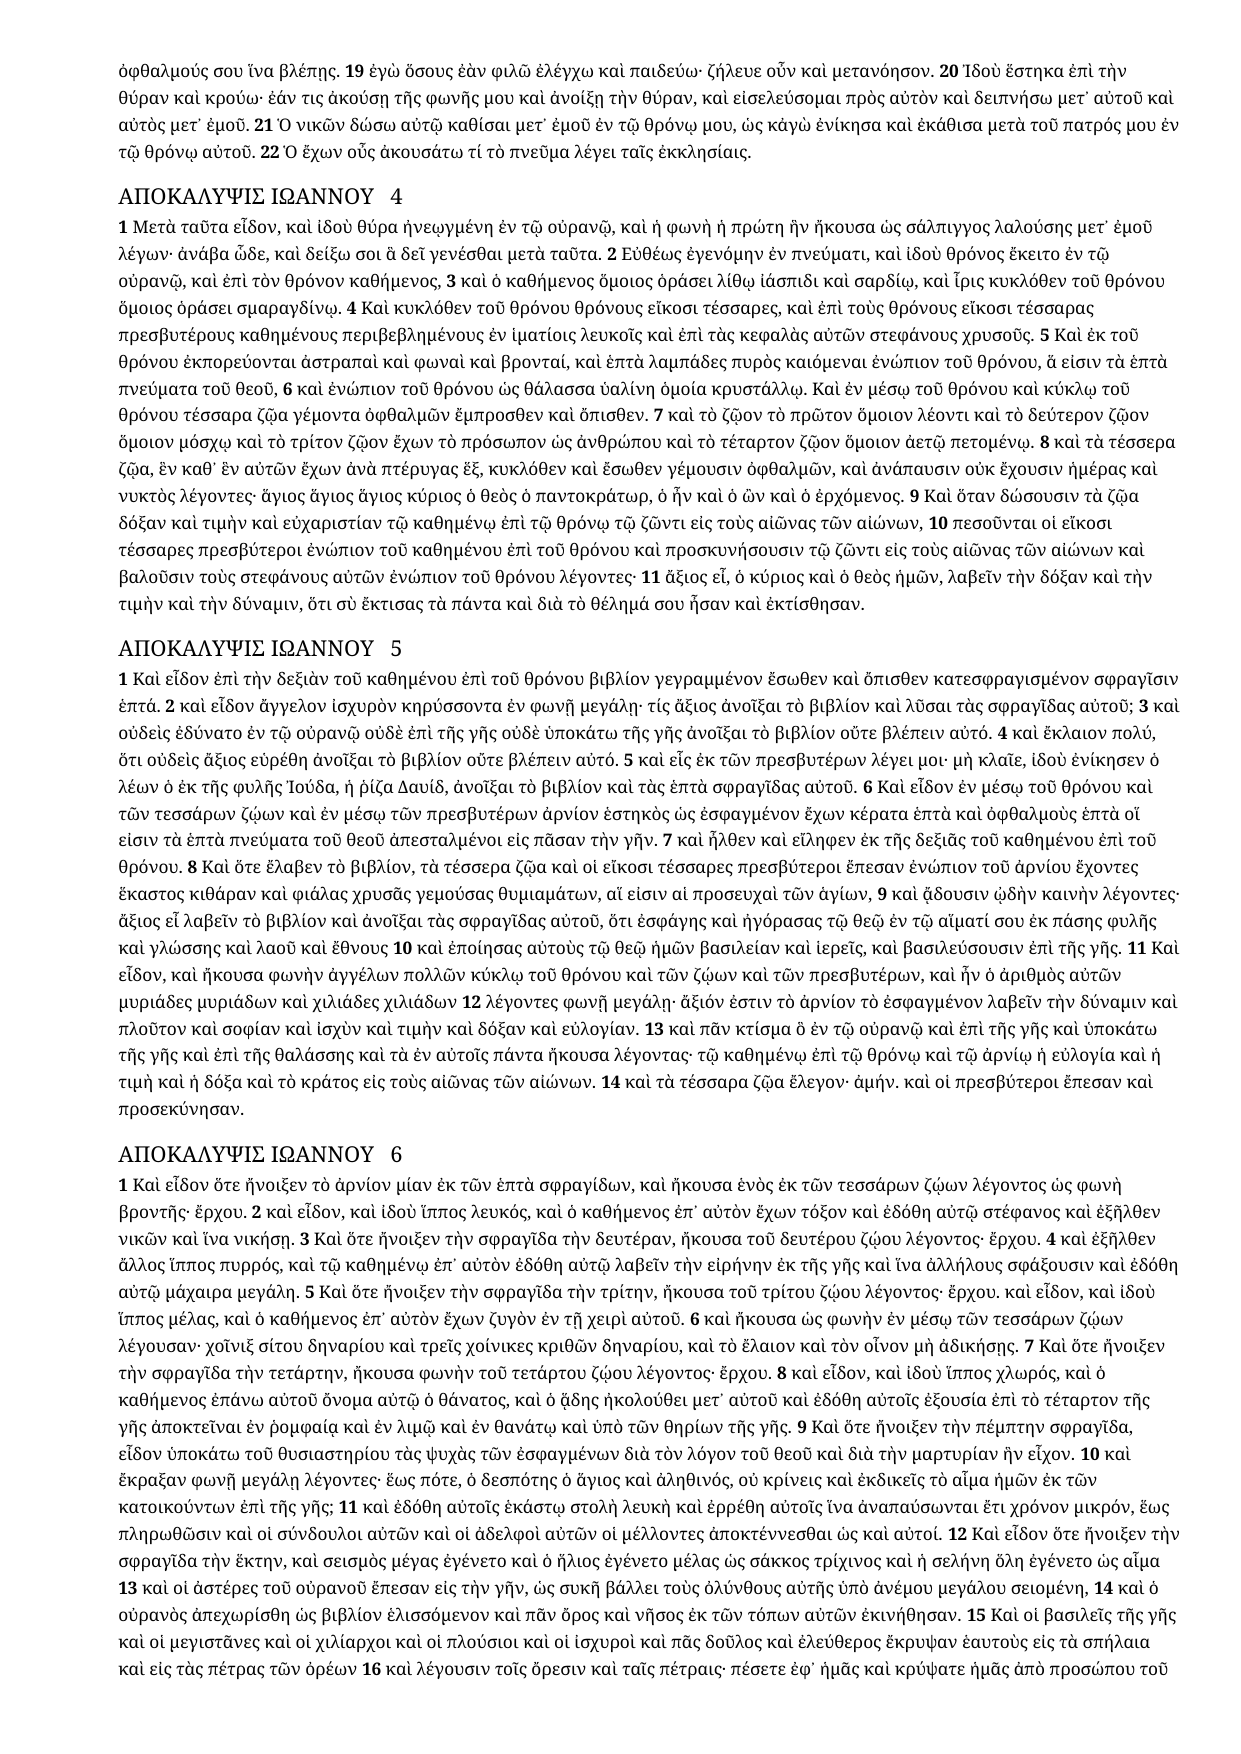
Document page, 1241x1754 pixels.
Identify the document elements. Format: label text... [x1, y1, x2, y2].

text ΑΠΟΚΑΛΥΨΙΣ ΙΩΑΝΝΟΥ 4 [118, 181, 1181, 211]
text 1 Μετὰ ταῦτα εἶδον, καὶ ἰδοὺ θύρα ἠνεῳγμένη ἐν τῷ οὐρανῷ, καὶ ἡ φωνὴ ἡ πρώτη ἣν ἤκουσα ὡς σάλπιγγος λαλούσης μετ᾽ ἐμοῦ λέγων· ἀνάβα ὧδε, καὶ δείξω σοι ἃ δεῖ γενέσθαι μετὰ ταῦτα. 2 Εὐθέως ἐγενόμην ἐν πνεύματι, καὶ ἰδοὺ θρόνος ἔκειτο ἐν τῷ οὐρανῷ, καὶ ἐπὶ τὸν θρόνον καθήμενος, 3 καὶ ὁ καθήμενος ὅμοιος ὁράσει λίθῳ ἰάσπιδι καὶ σαρδίῳ, καὶ ἶρις κυκλόθεν τοῦ θρόνου ὅμοιος ὁράσει σμαραγδίνῳ. 4 Καὶ κυκλόθεν τοῦ θρόνου θρόνους εἴκοσι τέσσαρες, καὶ ἐπὶ τοὺς θρόνους εἴκοσι τέσσαρας πρεσβυτέρους καθημένους περιβεβλημένους ἐν ἱματίοις λευκοῖς καὶ ἐπὶ τὰς κεφαλὰς αὐτῶν στεφάνους χρυσοῦς. 5 Καὶ ἐκ τοῦ θρόνου ἐκπορεύονται ἀστραπαὶ καὶ φωναὶ καὶ βρονταί, καὶ ἑπτὰ λαμπάδες πυρὸς καιόμεναι ἐνώπιον τοῦ θρόνου, ἅ εἰσιν τὰ ἑπτὰ πνεύματα τοῦ θεοῦ, 6 καὶ ἐνώπιον τοῦ θρόνου ὡς θάλασσα ὑαλίνη ὁμοία κρυστάλλῳ. Καὶ ἐν μέσῳ τοῦ θρόνου καὶ κύκλῳ τοῦ θρόνου τέσσαρα ζῷα γέμοντα ὀφθαλμῶν ἔμπροσθεν καὶ ὄπισθεν. 7 καὶ τὸ ζῷον τὸ πρῶτον ὅμοιον λέοντι καὶ τὸ δεύτερον ζῷον ὅμοιον μόσχῳ καὶ τὸ τρίτον ζῷον ἔχων τὸ πρόσωπον ὡς ἀνθρώπου καὶ τὸ τέταρτον ζῷον ὅμοιον ἀετῷ πετομένῳ. 8 καὶ τὰ τέσσερα ζῷα, ἓν καθ᾽ ἓν αὐτῶν ἔχων ἀνὰ πτέρυγας ἕξ, κυκλόθεν καὶ ἔσωθεν γέμουσιν ὀφθαλμῶν, καὶ ἀνάπαυσιν οὐκ ἔχουσιν ἡμέρας καὶ νυκτὸς λέγοντες· ἅγιος ἅγιος ἅγιος κύριος ὁ θεὸς ὁ παντοκράτωρ, ὁ ἦν καὶ ὁ ὢν καὶ ὁ ἐρχόμενος. 9 Καὶ ὅταν δώσουσιν τὰ ζῷα δόξαν καὶ τιμὴν καὶ εὐχαριστίαν τῷ καθημένῳ ἐπὶ τῷ θρόνῳ τῷ ζῶντι εἰς τοὺς αἰῶνας τῶν αἰώνων, 10 πεσοῦνται οἱ εἴκοσι τέσσαρες πρεσβύτεροι ἐνώπιον τοῦ καθημένου ἐπὶ τοῦ θρόνου καὶ προσκυνήσουσιν τῷ ζῶντι εἰς τοὺς αἰῶνας τῶν αἰώνων καὶ βαλοῦσιν τοὺς στεφάνους αὐτῶν ἐνώπιον τοῦ θρόνου λέγοντες· 11 ἄξιος εἶ, ὁ κύριος καὶ ὁ θεὸς ἡμῶν, λαβεῖν τὴν δόξαν καὶ τὴν τιμὴν καὶ τὴν δύναμιν, ὅτι σὺ ἔκτισας τὰ πάντα καὶ διὰ τὸ θέλημά σου ἦσαν καὶ ἐκτίσθησαν. [118, 215, 1181, 615]
text 1 Καὶ εἶδον ἐπὶ τὴν δεξιὰν τοῦ καθημένου ἐπὶ τοῦ θρόνου βιβλίον γεγραμμένον ἔσωθεν καὶ ὄπισθεν κατεσφραγισμένον σφραγῖσιν ἑπτά. 2 καὶ εἶδον ἄγγελον ἰσχυρὸν κηρύσσοντα ἐν φωνῇ μεγάλῃ· τίς ἄξιος ἀνοῖξαι τὸ βιβλίον καὶ λῦσαι τὰς σφραγῖδας αὐτοῦ; 3 καὶ οὐδεὶς ἐδύνατο ἐν τῷ οὐρανῷ οὐδὲ ἐπὶ τῆς γῆς οὐδὲ ὑποκάτω τῆς γῆς ἀνοῖξαι τὸ βιβλίον οὔτε βλέπειν αὐτό. 4 καὶ ἔκλαιον πολύ, ὅτι οὐδεὶς ἄξιος εὑρέθη ἀνοῖξαι τὸ βιβλίον οὔτε βλέπειν αὐτό. 5 καὶ εἷς ἐκ τῶν πρεσβυτέρων λέγει μοι· μὴ κλαῖε, ἰδοὺ ἐνίκησεν ὁ λέων ὁ ἐκ τῆς φυλῆς Ἰούδα, ἡ ῥίζα Δαυίδ, ἀνοῖξαι τὸ βιβλίον καὶ τὰς ἑπτὰ σφραγῖδας αὐτοῦ. 6 Καὶ εἶδον ἐν μέσῳ τοῦ θρόνου καὶ τῶν τεσσάρων ζῴων καὶ ἐν μέσῳ τῶν πρεσβυτέρων ἀρνίον ἑστηκὸς ὡς ἐσφαγμένον ἔχων κέρατα ἑπτὰ καὶ ὀφθαλμοὺς ἑπτὰ οἵ εἰσιν τὰ ἑπτὰ πνεύματα τοῦ θεοῦ ἀπεσταλμένοι εἰς πᾶσαν τὴν γῆν. 7 καὶ ἦλθεν καὶ εἴληφεν ἐκ τῆς δεξιᾶς τοῦ καθημένου ἐπὶ τοῦ θρόνου. 8 Καὶ ὅτε ἔλαβεν τὸ βιβλίον, τὰ τέσσερα ζῷα καὶ οἱ εἴκοσι τέσσαρες πρεσβύτεροι ἔπεσαν ἐνώπιον τοῦ ἀρνίου ἔχοντες ἕκαστος κιθάραν καὶ φιάλας χρυσᾶς γεμούσας θυμιαμάτων, αἵ εἰσιν αἱ προσευχαὶ τῶν ἁγίων, 9 καὶ ᾄδουσιν ᾠδὴν καινὴν λέγοντες· ἄξιος εἶ λαβεῖν τὸ βιβλίον καὶ ἀνοῖξαι τὰς σφραγῖδας αὐτοῦ, ὅτι ἐσφάγης καὶ ἠγόρασας τῷ θεῷ ἐν τῷ αἵματί σου ἐκ πάσης φυλῆς καὶ γλώσσης καὶ λαοῦ καὶ ἔθνους 10 καὶ ἐποίησας αὐτοὺς τῷ θεῷ ἡμῶν βασιλείαν καὶ ἱερεῖς, καὶ βασιλεύσουσιν ἐπὶ τῆς γῆς. 11 Καὶ εἶδον, καὶ ἤκουσα φωνὴν ἀγγέλων πολλῶν κύκλῳ τοῦ θρόνου καὶ τῶν ζῴων καὶ τῶν πρεσβυτέρων, καὶ ἦν ὁ ἀριθμὸς αὐτῶν μυριάδες μυριάδων καὶ χιλιάδες χιλιάδων 12 λέγοντες φωνῇ μεγάλῃ· ἄξιόν ἐστιν τὸ ἀρνίον τὸ ἐσφαγμένον λαβεῖν τὴν δύναμιν καὶ πλοῦτον καὶ σοφίαν καὶ ἰσχὺν καὶ τιμὴν καὶ δόξαν καὶ εὐλογίαν. 13 καὶ πᾶν κτίσμα ὃ ἐν τῷ οὐρανῷ καὶ ἐπὶ τῆς γῆς καὶ ὑποκάτω τῆς γῆς καὶ ἐπὶ τῆς θαλάσσης καὶ τὰ ἐν αὐτοῖς πάντα ἤκουσα λέγοντας· τῷ καθημένῳ ἐπὶ τῷ θρόνῳ καὶ τῷ ἀρνίῳ ἡ εὐλογία καὶ ἡ τιμὴ καὶ ἡ δόξα καὶ τὸ κράτος εἰς τοὺς αἰῶνας τῶν αἰώνων. 14 καὶ τὰ τέσσαρα ζῷα ἔλεγον· ἀμήν. καὶ οἱ πρεσβύτεροι ἔπεσαν καὶ προσεκύνησαν. [118, 667, 1181, 1121]
text 1 Καὶ εἶδον ὅτε ἤνοιξεν τὸ ἀρνίον μίαν ἐκ τῶν ἑπτὰ σφραγίδων, καὶ ἤκουσα ἑνὸς ἐκ τῶν τεσσάρων ζῴων λέγοντος ὡς φωνὴ βροντῆς· ἔρχου. 2 καὶ εἶδον, καὶ ἰδοὺ ἵππος λευκός, καὶ ὁ καθήμενος ἐπ᾽ αὐτὸν ἔχων τόξον καὶ ἐδόθη αὐτῷ στέφανος καὶ ἐξῆλθεν νικῶν καὶ ἵνα νικήσῃ. 3 Καὶ ὅτε ἤνοιξεν τὴν σφραγῖδα τὴν δευτέραν, ἤκουσα τοῦ δευτέρου ζῴου λέγοντος· ἔρχου. 4 καὶ ἐξῆλθεν ἄλλος ἵππος πυρρός, καὶ τῷ καθημένῳ ἐπ᾽ αὐτὸν ἐδόθη αὐτῷ λαβεῖν τὴν εἰρήνην ἐκ τῆς γῆς καὶ ἵνα ἀλλήλους σφάξουσιν καὶ ἐδόθη αὐτῷ μάχαιρα μεγάλη. 5 Καὶ ὅτε ἤνοιξεν τὴν σφραγῖδα τὴν τρίτην, ἤκουσα τοῦ τρίτου ζῴου λέγοντος· ἔρχου. καὶ εἶδον, καὶ ἰδοὺ ἵππος μέλας, καὶ ὁ καθήμενος ἐπ᾽ αὐτὸν ἔχων ζυγὸν ἐν τῇ χειρὶ αὐτοῦ. 6 καὶ ἤκουσα ὡς φωνὴν ἐν μέσῳ τῶν τεσσάρων ζῴων λέγουσαν· χοῖνιξ σίτου δηναρίου καὶ τρεῖς χοίνικες κριθῶν δηναρίου, καὶ τὸ ἔλαιον καὶ τὸν οἶνον μὴ ἀδικήσῃς. 7 Καὶ ὅτε ἤνοιξεν τὴν σφραγῖδα τὴν τετάρτην, ἤκουσα φωνὴν τοῦ τετάρτου ζῴου λέγοντος· ἔρχου. 8 καὶ εἶδον, καὶ ἰδοὺ ἵππος χλωρός, καὶ ὁ καθήμενος ἐπάνω αὐτοῦ ὄνομα αὐτῷ ὁ θάνατος, καὶ ὁ ᾅδης ἠκολούθει μετ᾽ αὐτοῦ καὶ ἐδόθη αὐτοῖς ἐξουσία ἐπὶ τὸ τέταρτον τῆς γῆς ἀποκτεῖναι ἐν ῥομφαίᾳ καὶ ἐν λιμῷ καὶ ἐν θανάτῳ καὶ ὑπὸ τῶν θηρίων τῆς γῆς. 9 Καὶ ὅτε ἤνοιξεν τὴν πέμπτην σφραγῖδα, εἶδον ὑποκάτω τοῦ θυσιαστηρίου τὰς ψυχὰς τῶν ἐσφαγμένων διὰ τὸν λόγον τοῦ θεοῦ καὶ διὰ τὴν μαρτυρίαν ἣν εἶχον. 10 καὶ ἔκραξαν φωνῇ μεγάλῃ λέγοντες· ἕως πότε, ὁ δεσπότης ὁ ἅγιος καὶ ἀληθινός, οὐ κρίνεις καὶ ἐκδικεῖς τὸ αἷμα ἡμῶν ἐκ τῶν κατοικούντων ἐπὶ τῆς γῆς; 11 καὶ ἐδόθη αὐτοῖς ἑκάστῳ στολὴ λευκὴ καὶ ἐρρέθη αὐτοῖς ἵνα ἀναπαύσωνται ἔτι χρόνον μικρόν, ἕως πληρωθῶσιν καὶ οἱ σύνδουλοι αὐτῶν καὶ οἱ ἀδελφοὶ αὐτῶν οἱ μέλλοντες ἀποκτέννεσθαι ὡς καὶ αὐτοί. 12 Καὶ εἶδον ὅτε ἤνοιξεν τὴν σφραγῖδα τὴν ἕκτην, καὶ σεισμὸς μέγας ἐγένετο καὶ ὁ ἥλιος ἐγένετο μέλας ὡς σάκκος τρίχινος καὶ ἡ σελήνη ὅλη ἐγένετο ὡς αἷμα 13 καὶ οἱ ἀστέρες τοῦ οὐρανοῦ ἔπεσαν εἰς τὴν γῆν, ὡς συκῆ βάλλει τοὺς ὀλύνθους αὐτῆς ὑπὸ ἀνέμου μεγάλου σειομένη, 14 καὶ ὁ οὐρανὸς ἀπεχωρίσθη ὡς βιβλίον ἑλισσόμενον καὶ πᾶν ὄρος καὶ νῆσος ἐκ τῶν τόπων αὐτῶν ἐκινήθησαν. 15 Καὶ οἱ βασιλεῖς τῆς γῆς καὶ οἱ μεγιστᾶνες καὶ οἱ χιλίαρχοι καὶ οἱ πλούσιοι καὶ οἱ ἰσχυροὶ καὶ πᾶς δοῦλος καὶ ἐλεύθερος ἔκρυψαν ἑαυτοὺς εἰς τὰ σπήλαια καὶ εἰς τὰς πέτρας τῶν ὀρέων 16 καὶ λέγουσιν τοῖς ὄρεσιν καὶ ταῖς πέτραις· πέσετε ἐφ᾽ ἡμᾶς καὶ κρύψατε ἡμᾶς ἀπὸ προσώπου τοῦ [118, 1173, 1181, 1680]
text ΑΠΟΚΑΛΥΨΙΣ ΙΩΑΝΝΟΥ 6 [118, 1139, 1181, 1168]
text ὀφθαλμούς σου ἵνα βλέπῃς. 19 ἐγὼ ὅσους ἐὰν φιλῶ ἐλέγχω καὶ παιδεύω· ζήλευε οὖν καὶ μετανόησον. 20 Ἰδοὺ ἕστηκα ἐπὶ τὴν θύραν καὶ κρούω· ἐάν τις ἀκούσῃ τῆς φωνῆς μου καὶ ἀνοίξῃ τὴν θύραν, καὶ εἰσελεύσομαι πρὸς αὐτὸν καὶ δειπνήσω μετ᾽ αὐτοῦ καὶ αὐτὸς μετ᾽ ἐμοῦ. 21 Ὁ νικῶν δώσω αὐτῷ καθίσαι μετ᾽ ἐμοῦ ἐν τῷ θρόνῳ μου, ὡς κἀγὼ ἐνίκησα καὶ ἐκάθισα μετὰ τοῦ πατρός μου ἐν τῷ θρόνῳ αὐτοῦ. 22 Ὁ ἔχων οὖς ἀκουσάτω τί τὸ πνεῦμα λέγει ταῖς ἐκκλησίαις. [118, 59, 1181, 163]
text ΑΠΟΚΑΛΥΨΙΣ ΙΩΑΝΝΟΥ 5 [118, 633, 1181, 663]
